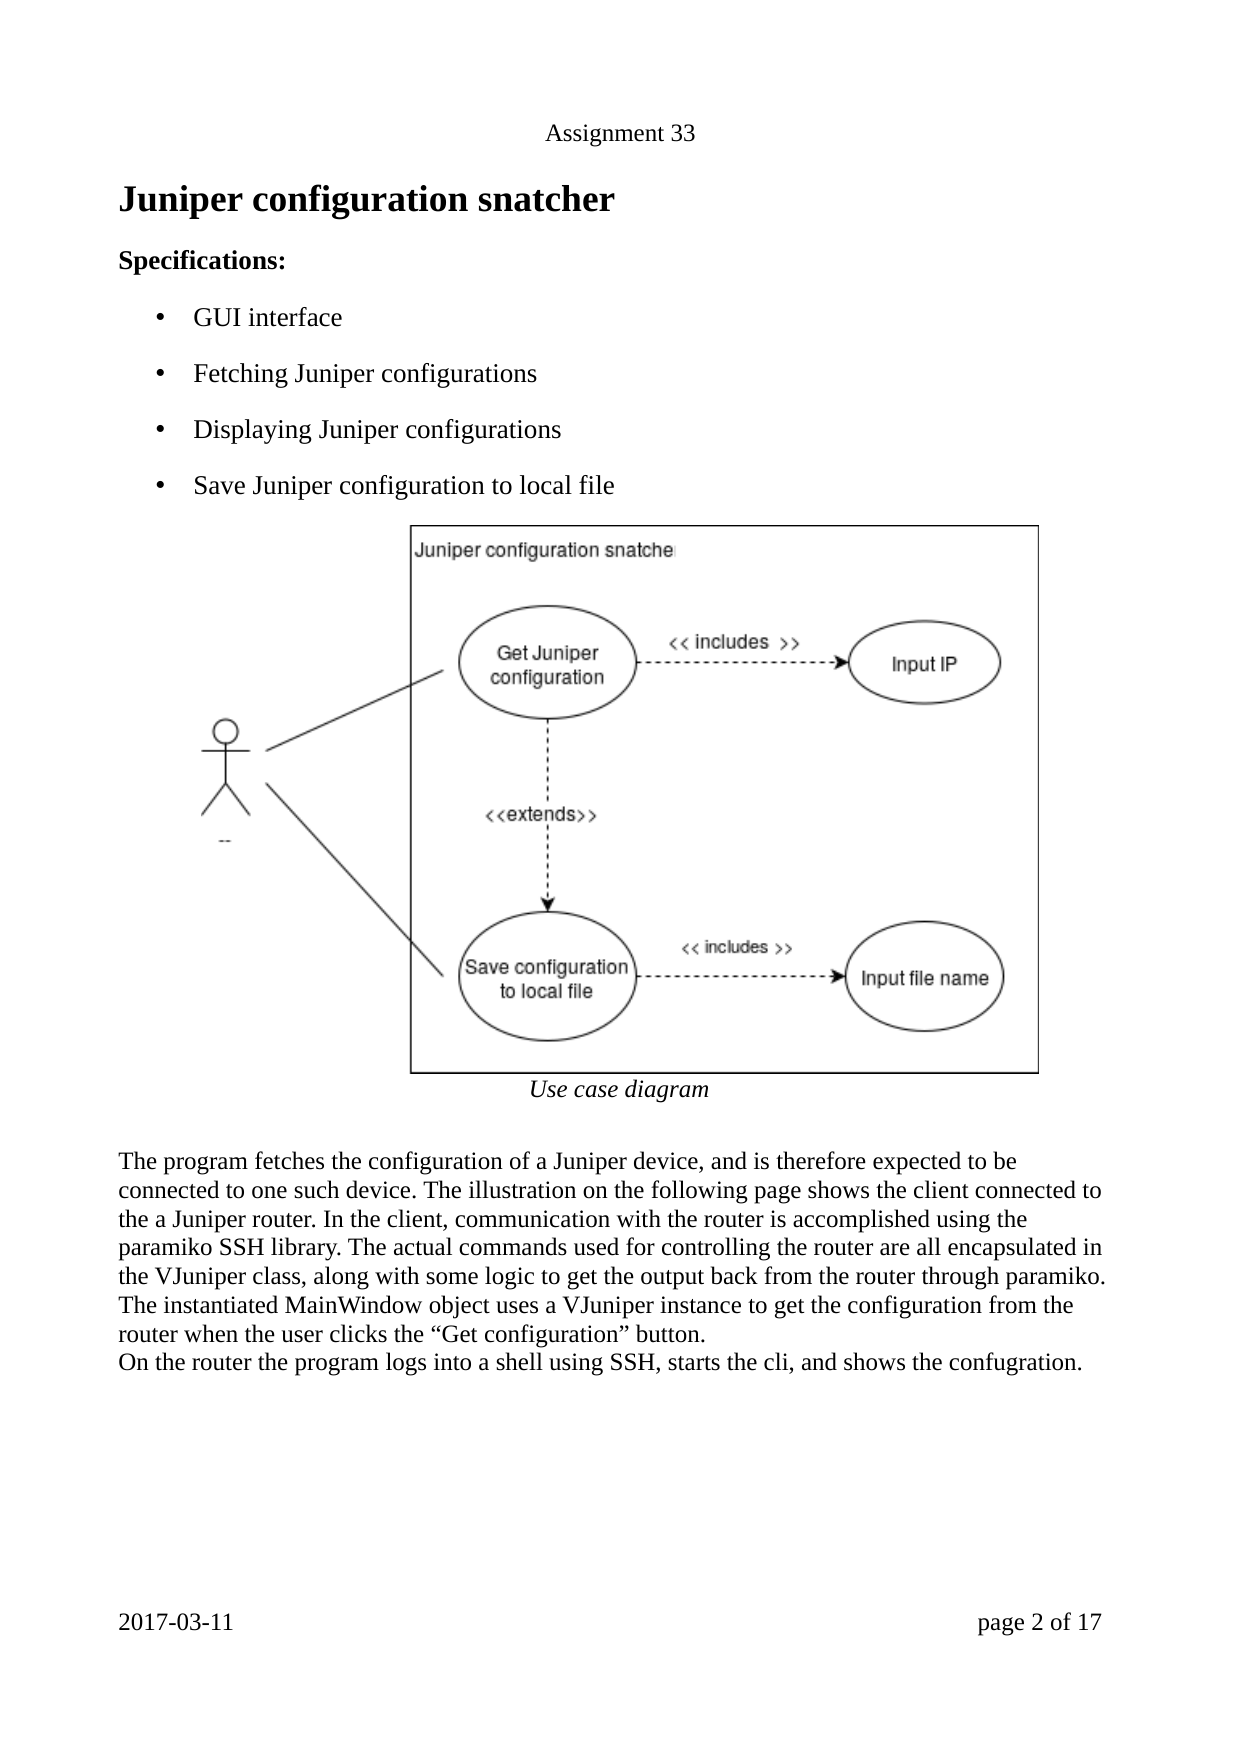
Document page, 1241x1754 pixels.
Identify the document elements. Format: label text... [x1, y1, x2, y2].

subtitle Displaying Juniper configurations [156, 413, 1122, 444]
subtitle GUI interface [156, 301, 1122, 332]
text The program fetches the configuration of a Juniper device, and is therefore expected to be connected to one such device. The illustration on the following page shows the client connected to the a Juniper router. In the client, communication with the router is accomplished using the paramiko SSH library. The actual commands used for controlling the router are all encapsulated in the VJuniper class, along with some logic to get the output back from the router through paramiko. The instantiated MainWindow object uses a VJuniper instance to get the configuration from the router when the user clicks the “Get configuration” button. [118, 1146, 1122, 1347]
subtitle Specifications: [118, 244, 1122, 276]
subtitle Save Juniper configuration to local file [156, 469, 1122, 501]
text On the router the program logs into a shell using SSH, starts the cli, and shows the confugration. [118, 1347, 1122, 1376]
subtitle Fetching Juniper configurations [156, 357, 1122, 388]
text Juniper configuration snatcher [118, 176, 1122, 219]
text Use case diagram [201, 526, 1039, 1103]
